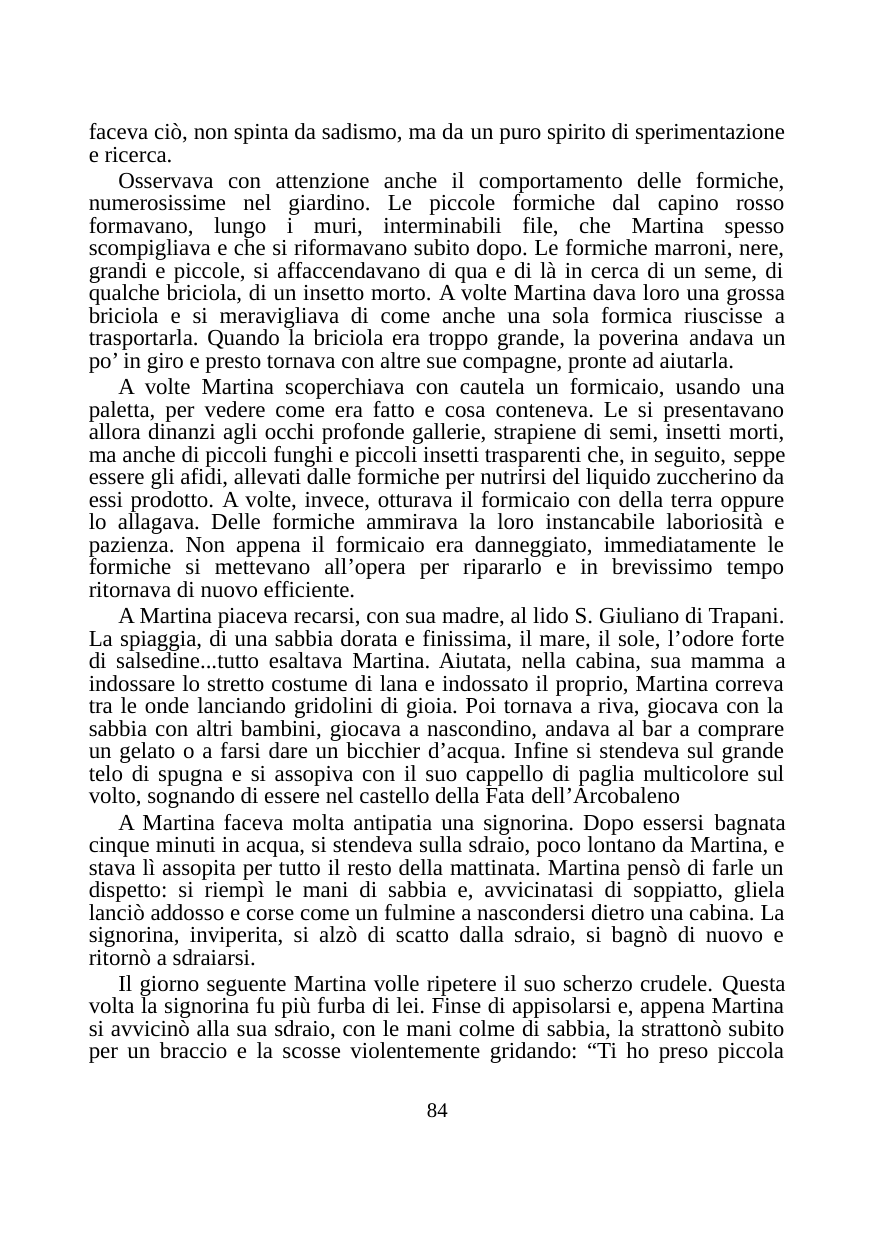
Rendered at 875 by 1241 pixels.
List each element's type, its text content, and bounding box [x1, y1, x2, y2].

text A volte Martina scoperchiava con cautela un formicaio, usando una paletta, per vedere come era fatto e cosa conteneva. Le si presentavano allora dinanzi agli occhi profonde gallerie, strapiene di semi, insetti morti, ma anche di piccoli funghi e piccoli insetti trasparenti che, in seguito, seppe essere gli afidi, allevati dalle formiche per nutrirsi del liquido zuccherino da essi prodotto. A volte, invece, otturava il formicaio con della terra oppure lo allagava. Delle formiche ammirava la loro instancabile laboriosità e pazienza. Non appena il formicaio era danneggiato, immediatamente le formiche si mettevano all’opera per ripararlo e in brevissimo tempo ritornava di nuovo efficiente. [88, 373, 786, 602]
text faceva ciò, non spinta da sadismo, ma da un puro spirito di sperimentazione e ricerca. [88, 118, 786, 167]
text A Martina faceva molta antipatia una signorina. Dopo essersi bagnata cinque minuti in acqua, si stendeva sulla sdraio, poco lontano da Martina, e stava lì assopita per tutto il resto della mattinata. Martina pensò di farle un dispetto: si riempì le mani di sabbia e, avvicinatasi di soppiatto, gliela lanciò addosso e corse come un fulmine a nascondersi dietro una cabina. La signorina, inviperita, si alzò di scatto dalla sdraio, si bagnò di nuovo e ritornò a sdraiarsi. [88, 808, 786, 970]
text Il giorno seguente Martina volle ripetere il suo scherzo crudele. Questa volta la signorina fu più furba di lei. Finse di appisolarsi e, appena Martina si avvicinò alla sua sdraio, con le mani colme di sabbia, la strattonò subito per un braccio e la scosse violentemente gridando: “Ti ho preso piccola [88, 970, 786, 1064]
text A Martina piaceva recarsi, con sua madre, al lido S. Giuliano di Trapani. La spiaggia, di una sabbia dorata e finissima, il mare, il sole, l’odore forte di salsedine...tutto esaltava Martina. Aiutata, nella cabina, sua mamma a indossare lo stretto costume di lana e indossato il proprio, Martina correva tra le onde lanciando gridolini di gioia. Poi tornava a riva, giocava con la sabbia con altri bambini, giocava a nascondino, andava al bar a comprare un gelato o a farsi dare un bicchier d’acqua. Infine si stendeva sul grande telo di spugna e si assopiva con il suo cappello di paglia multicolore sul volto, sognando di essere nel castello della Fata dell’Arcobaleno [88, 602, 786, 808]
text Osservava con attenzione anche il comportamento delle formiche, numerosissime nel giardino. Le piccole formiche dal capino rosso formavano, lungo i muri, interminabili file, che Martina spesso scompigliava e che si riformavano subito dopo. Le formiche marroni, nere, grandi e piccole, si affaccendavano di qua e di là in cerca di un seme, di qualche briciola, di un insetto morto. A volte Martina dava loro una grossa briciola e si meravigliava di come anche una sola formica riuscisse a trasportarla. Quando la briciola era troppo grande, la poverina andava un po’ in giro e presto tornava con altre sue compagne, pronte ad aiutarla. [88, 167, 786, 373]
